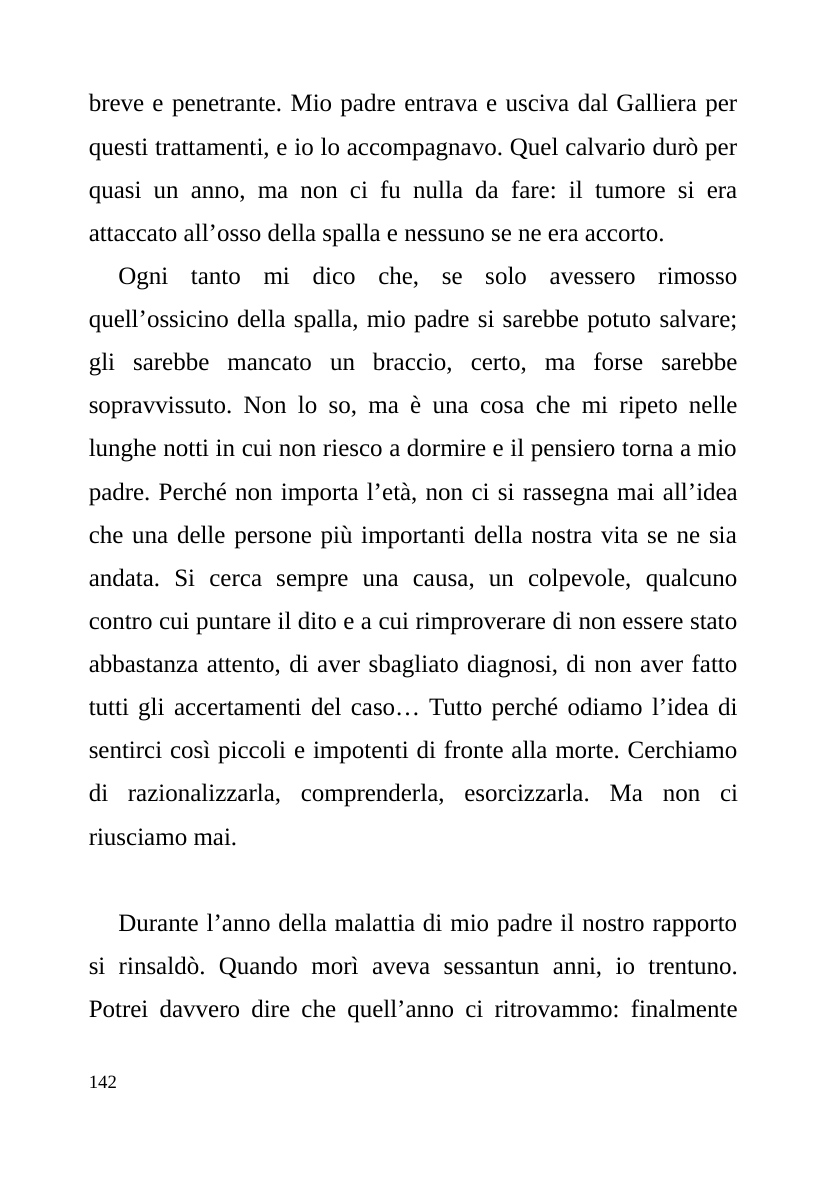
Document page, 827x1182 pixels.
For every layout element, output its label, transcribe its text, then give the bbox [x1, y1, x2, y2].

text breve e penetrante. Mio padre entrava e usciva dal Galliera per questi trattamenti, e io lo accompagnavo. Quel calvario durò per quasi un anno, ma non ci fu nulla da fare: il tumore si era attaccato all’osso della spalla e nessuno se ne era accorto. [88, 88, 738, 247]
text Ogni tanto mi dico che, se solo avessero rimosso quell’ossicino della spalla, mio padre si sarebbe potuto salvare; gli sarebbe mancato un braccio, certo, ma forse sarebbe sopravvissuto. Non lo so, ma è una cosa che mi ripeto nelle lunghe notti in cui non riesco a dormire e il pensiero torna a mio padre. Perché non importa l’età, non ci si rassegna mai all’idea che una delle persone più importanti della nostra vita se ne sia andata. Si cerca sempre una causa, un colpevole, qualcuno contro cui puntare il dito e a cui rimproverare di non essere stato abbastanza attento, di aver sbagliato diagnosi, di non aver fatto tutti gli accertamenti del caso… Tutto perché odiamo l’idea di sentirci così piccoli e impotenti di fronte alla morte. Cerchiamo di razionalizzarla, comprenderla, esorcizzarla. Ma non ci riusciamo mai. [88, 261, 738, 850]
text Durante l’anno della malattia di mio padre il nostro rapporto si rinsaldò. Quando morì aveva sessantun anni, io trentuno. Potrei davvero dire che quell’anno ci ritrovammo: finalmente [88, 908, 738, 1023]
